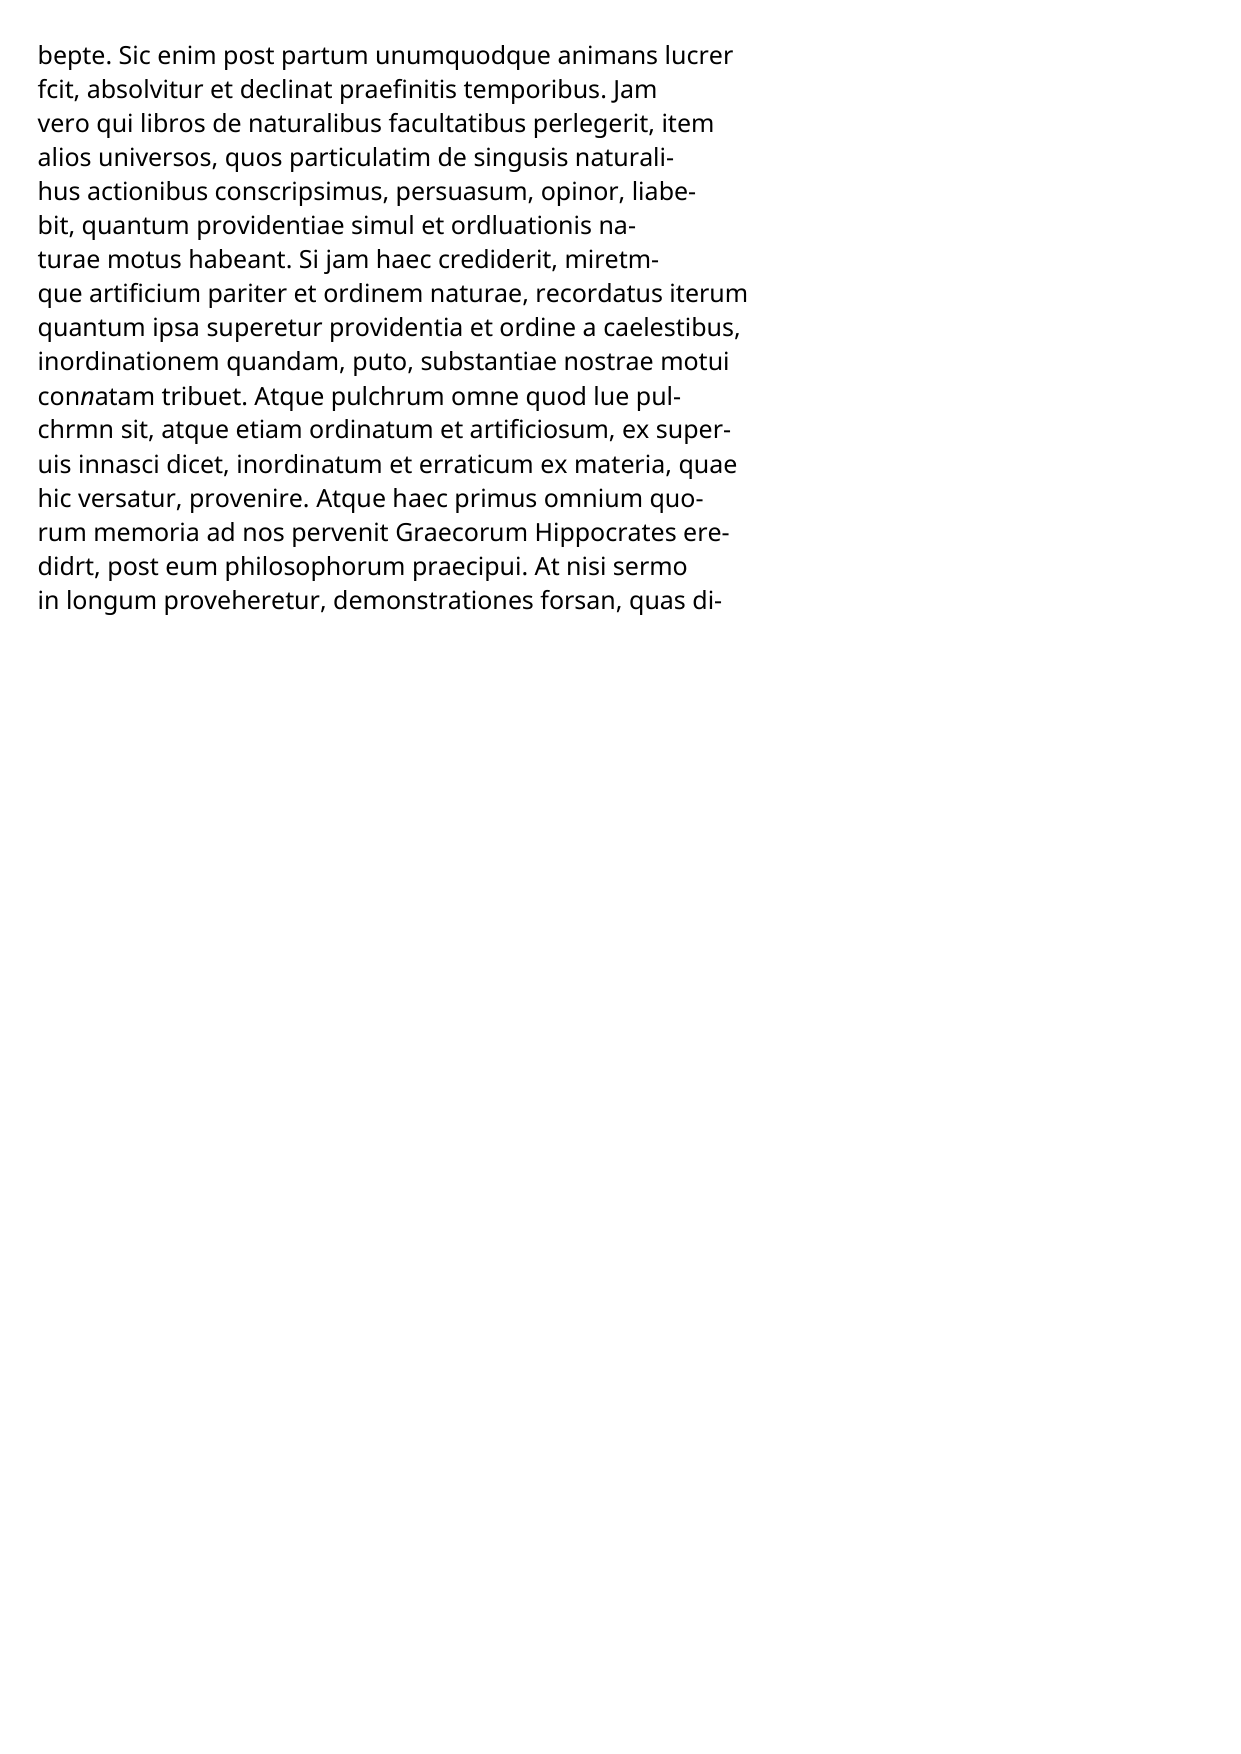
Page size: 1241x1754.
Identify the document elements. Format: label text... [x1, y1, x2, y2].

text bepte. Sic enim post partum unumquodque animans lucrer fcit, absolvitur et declinat praefinitis temporibus. Jam vero qui libros de naturalibus facultatibus perlegerit, item alios universos, quos particulatim de singusis naturali- hus actionibus conscripsimus, persuasum, opinor, liabe- bit, quantum providentiae simul et ordluationis na- turae motus habeant. Si jam haec crediderit, miretm- que artificium pariter et ordinem naturae, recordatus iterum quantum ipsa superetur providentia et ordine a caelestibus, inordinationem quandam, puto, substantiae nostrae motui connatam tribuet. Atque pulchrum omne quod lue pul- chrmn sit, atque etiam ordinatum et artificiosum, ex super- uis innasci dicet, inordinatum et erraticum ex materia, quae hic versatur, provenire. Atque haec primus omnium quo- rum memoria ad nos pervenit Graecorum Hippocrates ere- didrt, post eum philosophorum praecipui. At nisi sermo in longum proveheretur, demonstrationes forsan, quas di- [37, 37, 1203, 617]
